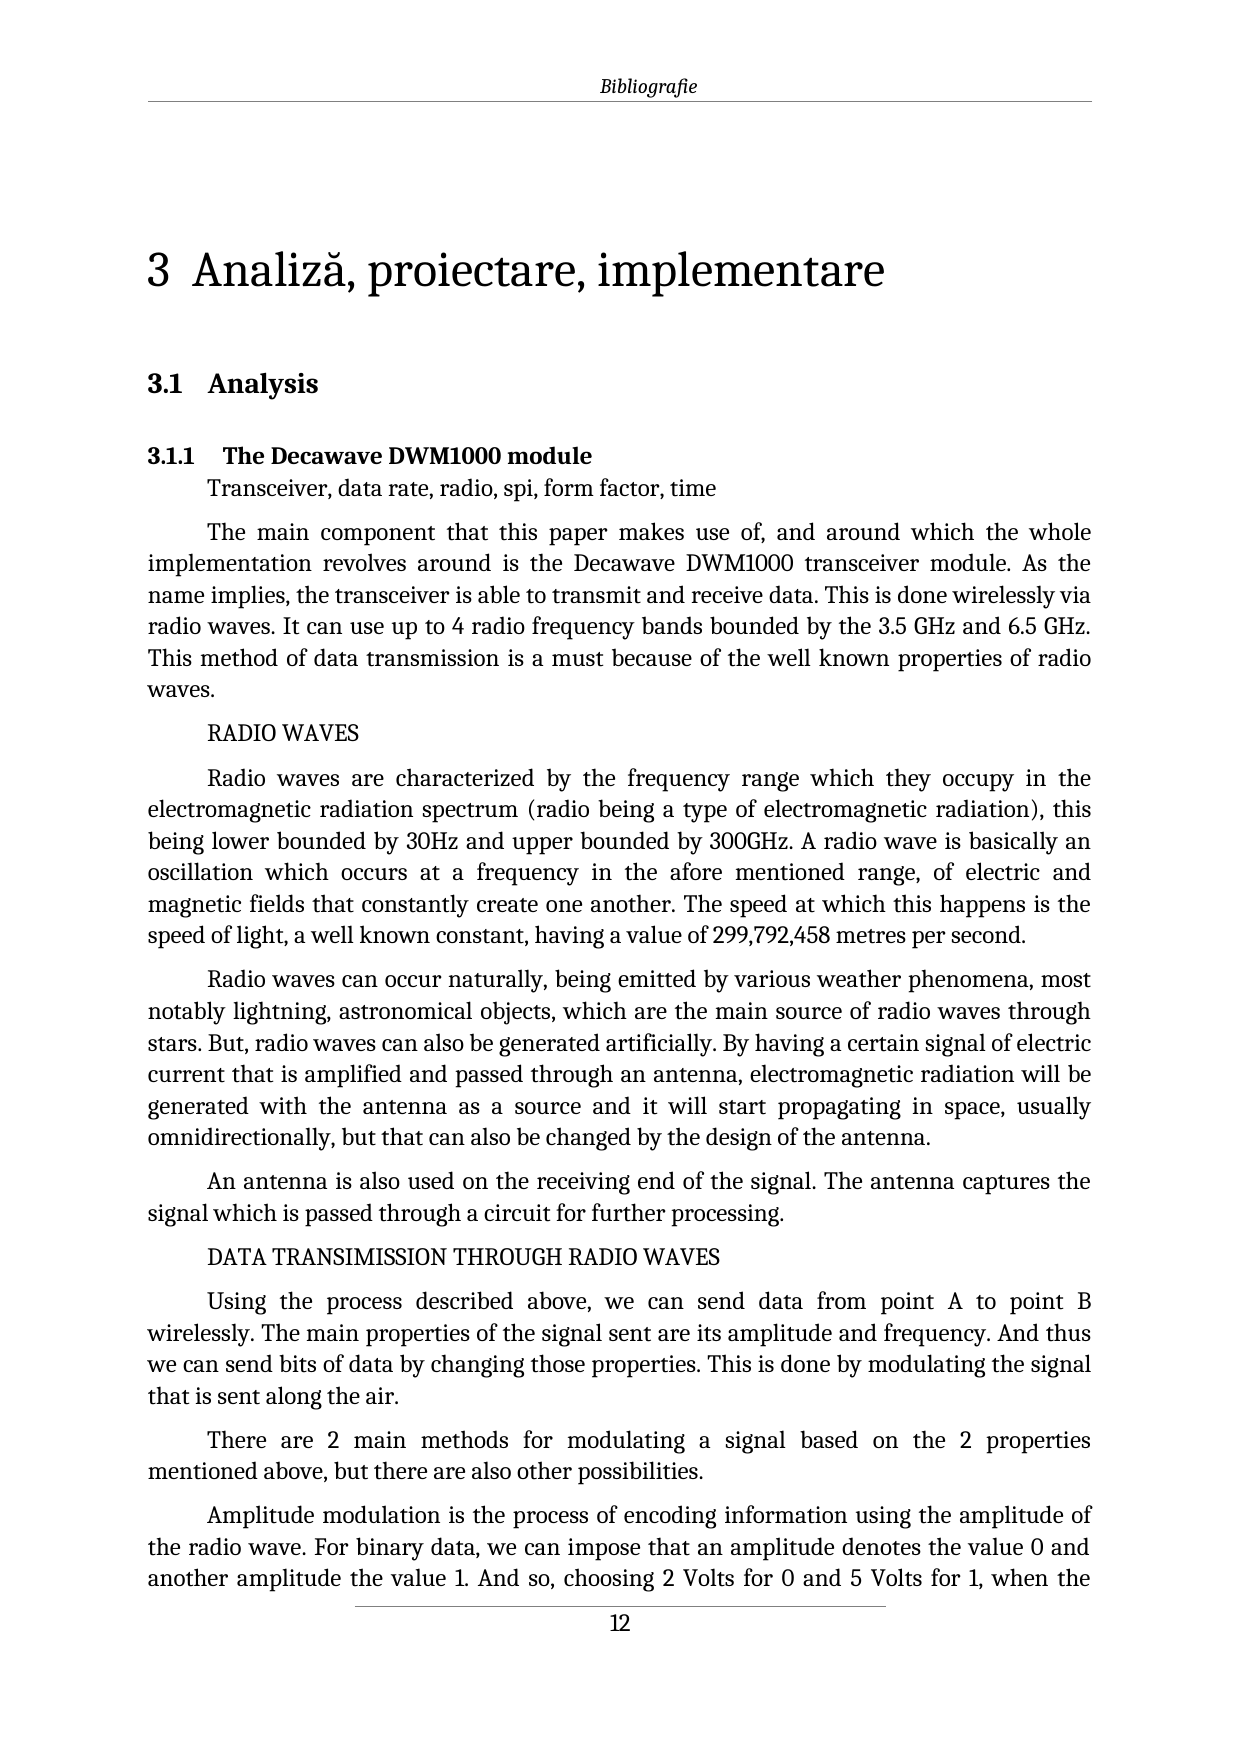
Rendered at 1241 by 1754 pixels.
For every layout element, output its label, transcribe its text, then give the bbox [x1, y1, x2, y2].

subtitle Analysis [148, 367, 1092, 401]
text Transceiver, data rate, radio, spi, form factor, time [148, 473, 1092, 502]
text RADIO WAVES [148, 719, 1092, 748]
text Using the process described above, we can send data from point A to point B wirelessly. The main properties of the signal sent are its amplitude and frequency. And thus we can send bits of data by changing those properties. This is done by modulating the signal that is sent along the air. [148, 1287, 1092, 1410]
text DATA TRANSIMISSION THROUGH RADIO WAVES [148, 1243, 1092, 1272]
subtitle The Decawave DWM1000 module [148, 442, 1092, 471]
text Amplitude modulation is the process of encoding information using the amplitude of the radio wave. For binary data, we can impose that an amplitude denotes the value 0 and another amplitude the value 1. And so, choosing 2 Volts for 0 and 5 Volts for 1, when the [148, 1501, 1092, 1593]
text The main component that this paper makes use of, and around which the whole implementation revolves around is the Decawave DWM1000 transceiver module. As the name implies, the transceiver is able to transmit and receive data. This is done wirelessly via radio waves. It can use up to 4 radio frequency bands bounded by the 3.5 GHz and 6.5 GHz. This method of data transmission is a must because of the well known properties of radio waves. [148, 517, 1092, 704]
text Radio waves can occur naturally, being emitted by various weather phenomena, most notably lightning, astronomical objects, which are the main source of radio waves through stars. But, radio waves can also be generated artificially. By having a certain signal of electric current that is amplified and passed through an antenna, electromagnetic radiation will be generated with the antenna as a source and it will start propagating in space, usually omnidirectionally, but that can also be changed by the design of the antenna. [148, 965, 1092, 1152]
text Radio waves are characterized by the frequency range which they occupy in the electromagnetic radiation spectrum (radio being a type of electromagnetic radiation), this being lower bounded by 30Hz and upper bounded by 300GHz. A radio wave is basically an oscillation which occurs at a frequency in the afore mentioned range, of electric and magnetic fields that constantly create one another. The speed at which this happens is the speed of light, a well known constant, having a value of 299,792,458 metres per second. [148, 763, 1092, 950]
text There are 2 main methods for modulating a signal based on the 2 properties mentioned above, but there are also other possibilities. [148, 1426, 1092, 1486]
text An antenna is also used on the receiving end of the signal. The antenna captures the signal which is passed through a circuit for further processing. [148, 1167, 1092, 1227]
subtitle Analiză, proiectare, implementare [148, 242, 1092, 299]
